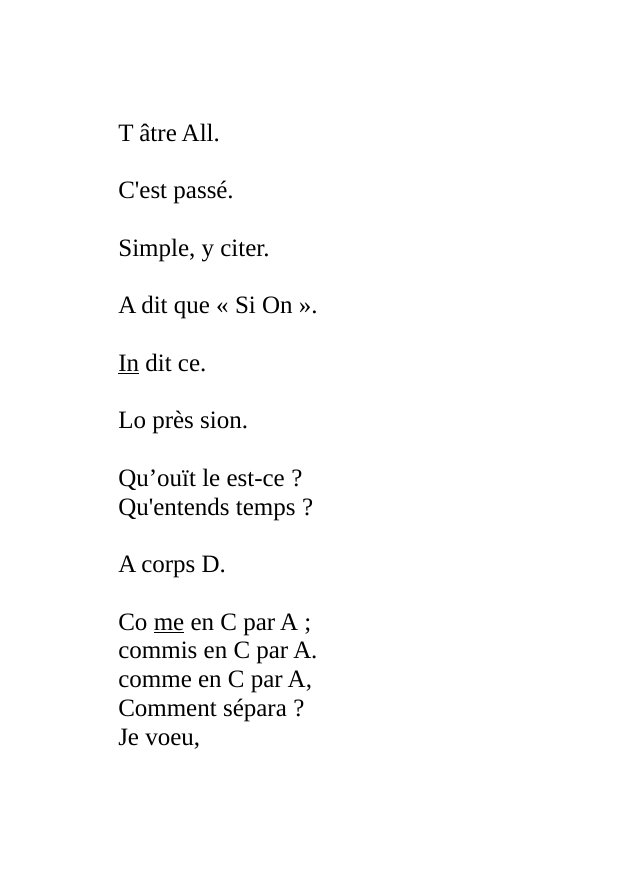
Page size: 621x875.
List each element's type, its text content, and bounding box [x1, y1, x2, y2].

text A dit que « Si On ». [118, 291, 502, 319]
text comme en C par A, [118, 664, 502, 693]
text Lo près sion. [118, 406, 502, 434]
text A corps D. [118, 549, 502, 578]
text Qu'entends temps ? [118, 492, 502, 521]
text Qu’ouït le est-ce ? [118, 463, 502, 492]
text T âtre All. [118, 118, 502, 147]
text commis en C par A. [118, 636, 502, 664]
text Co me en C par A ; [118, 607, 502, 636]
text Je voeu, [118, 722, 502, 751]
text Comment sépara ? [118, 693, 502, 722]
text Simple, y citer. [118, 233, 502, 262]
text In dit ce. [118, 348, 502, 377]
text C'est passé. [118, 176, 502, 204]
